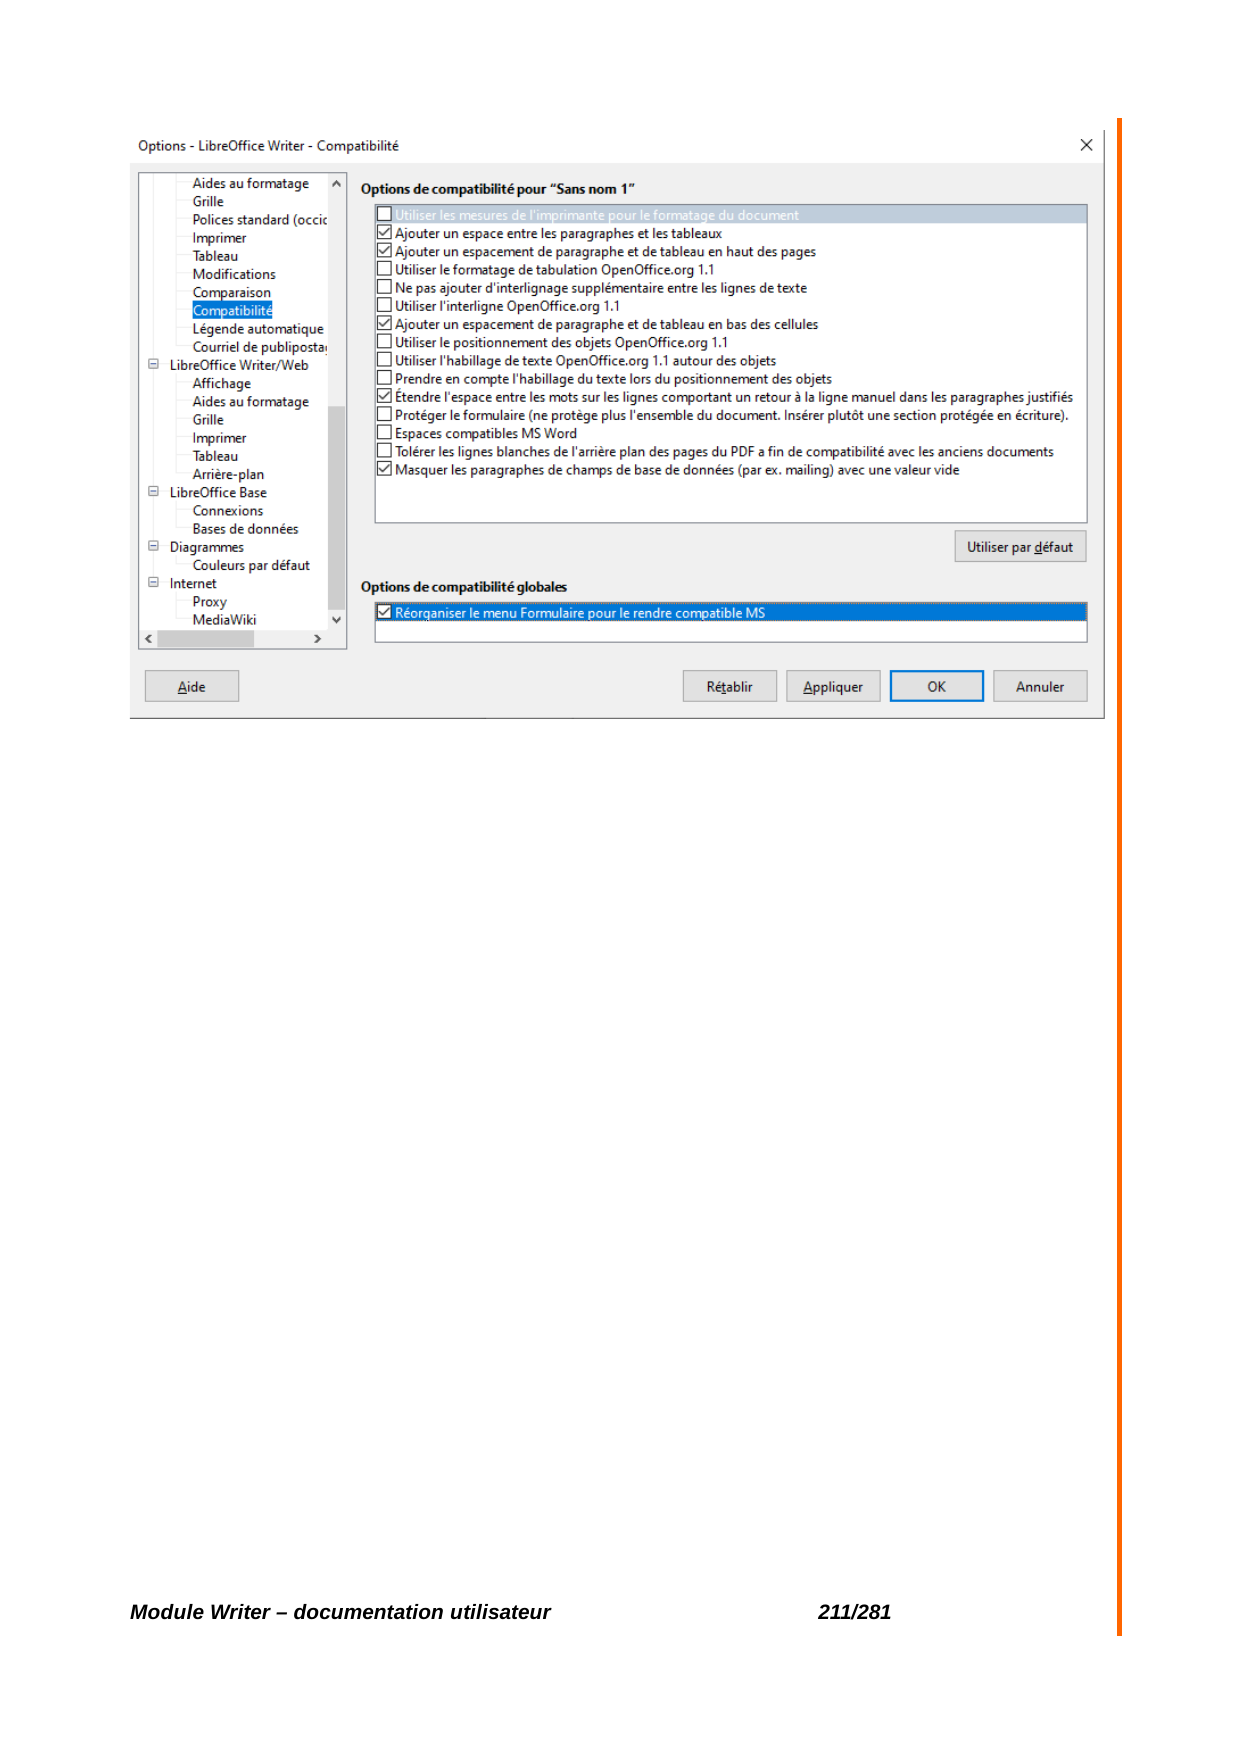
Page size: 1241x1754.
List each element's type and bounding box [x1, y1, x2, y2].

picture [129, 130, 1105, 719]
